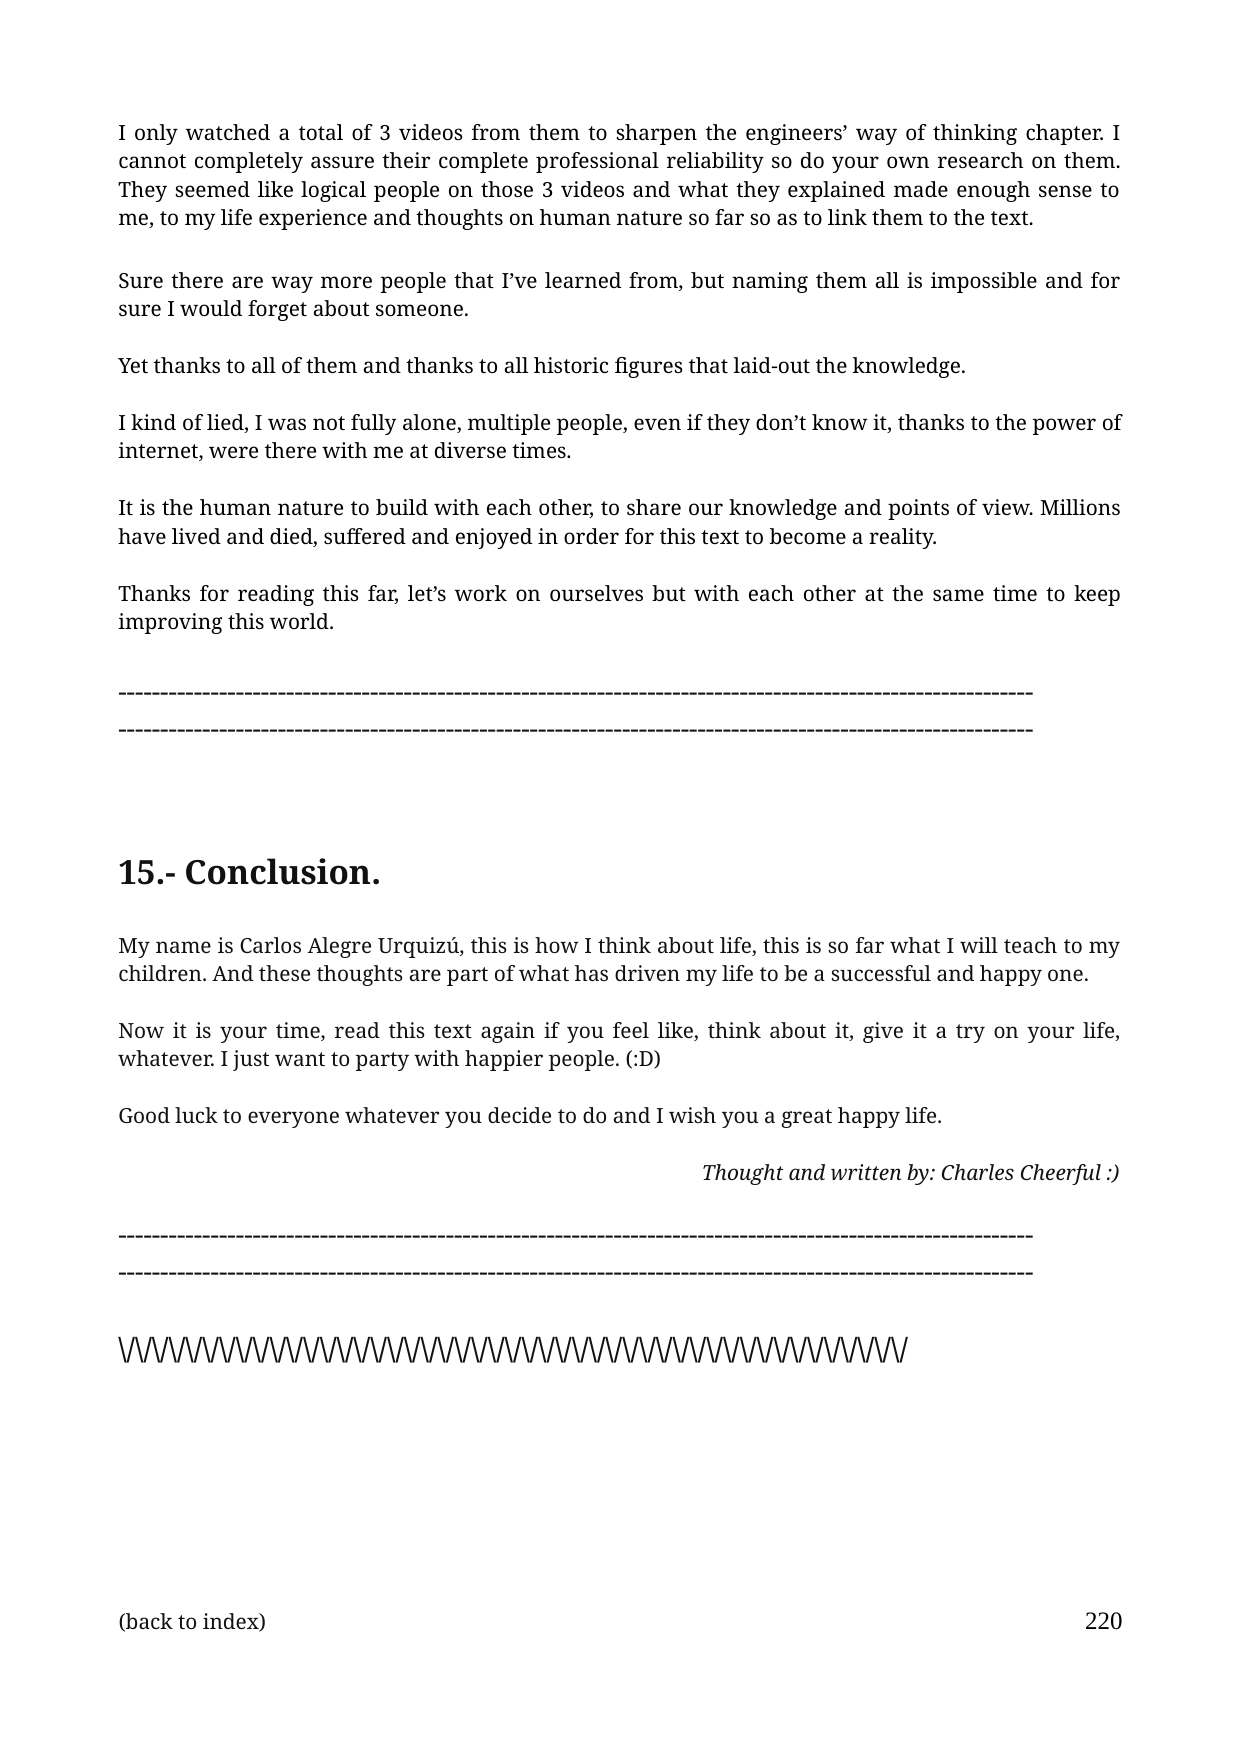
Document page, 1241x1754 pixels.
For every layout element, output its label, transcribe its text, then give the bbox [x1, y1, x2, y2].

text 15.- Conclusion. [118, 848, 1122, 894]
text I only watched a total of 3 videos from them to sharpen the engineers’ way of thinking chapter. I cannot completely assure their complete professional reliability so do your own research on them. They seemed like logical people on those 3 videos and what they explained made enough sense to me, to my life experience and thoughts on human nature so far so as to link them to the text. [118, 118, 1122, 232]
text Now it is your time, read this text again if you feel like, think about it, give it a try on your life, whatever. I just want to party with happier people. (:D) [118, 1016, 1122, 1073]
text Good luck to everyone whatever you decide to do and I wish you a great happy life. [118, 1101, 1122, 1130]
text Thought and written by: Charles Cheerful :) [118, 1158, 1122, 1187]
text Thanks for reading this far, let’s work on ourselves but with each other at the same time to keep improving this world. [118, 579, 1122, 636]
text Yet thanks to all of them and thanks to all historic figures that laid-out the knowledge. [118, 351, 1122, 380]
text My name is Carlos Alegre Urquizú, this is how I think about life, this is so far what I will teach to my children. And these thoughts are part of what has driven my life to be a successful and happy one. [118, 931, 1122, 988]
text It is the human nature to build with each other, to share our knowledge and points of view. Millions have lived and died, suffered and enjoyed in order for this text to become a reality. [118, 493, 1122, 550]
text ------------------------------------------------------------------------------------------------------------- [118, 672, 1122, 709]
text I kind of lied, I was not fully alone, multiple people, even if they don’t know it, thanks to the power of internet, were there with me at diverse times. [118, 408, 1122, 465]
text ------------------------------------------------------------------------------------------------------------- [118, 709, 1122, 746]
text ------------------------------------------------------------------------------------------------------------- [118, 1215, 1122, 1252]
text Sure there are way more people that I’ve learned from, but naming them all is impossible and for sure I would forget about someone. [118, 266, 1122, 323]
text ------------------------------------------------------------------------------------------------------------- [118, 1252, 1122, 1289]
text \/\/\/\/\/\/\/\/\/\/\/\/\/\/\/\/\/\/\/\/\/\/\/\/\/\/\/\/\/\/\/\/\/\/\/\/\/\/\/\/\/\/\/\/\/\/\/ [118, 1328, 1122, 1368]
